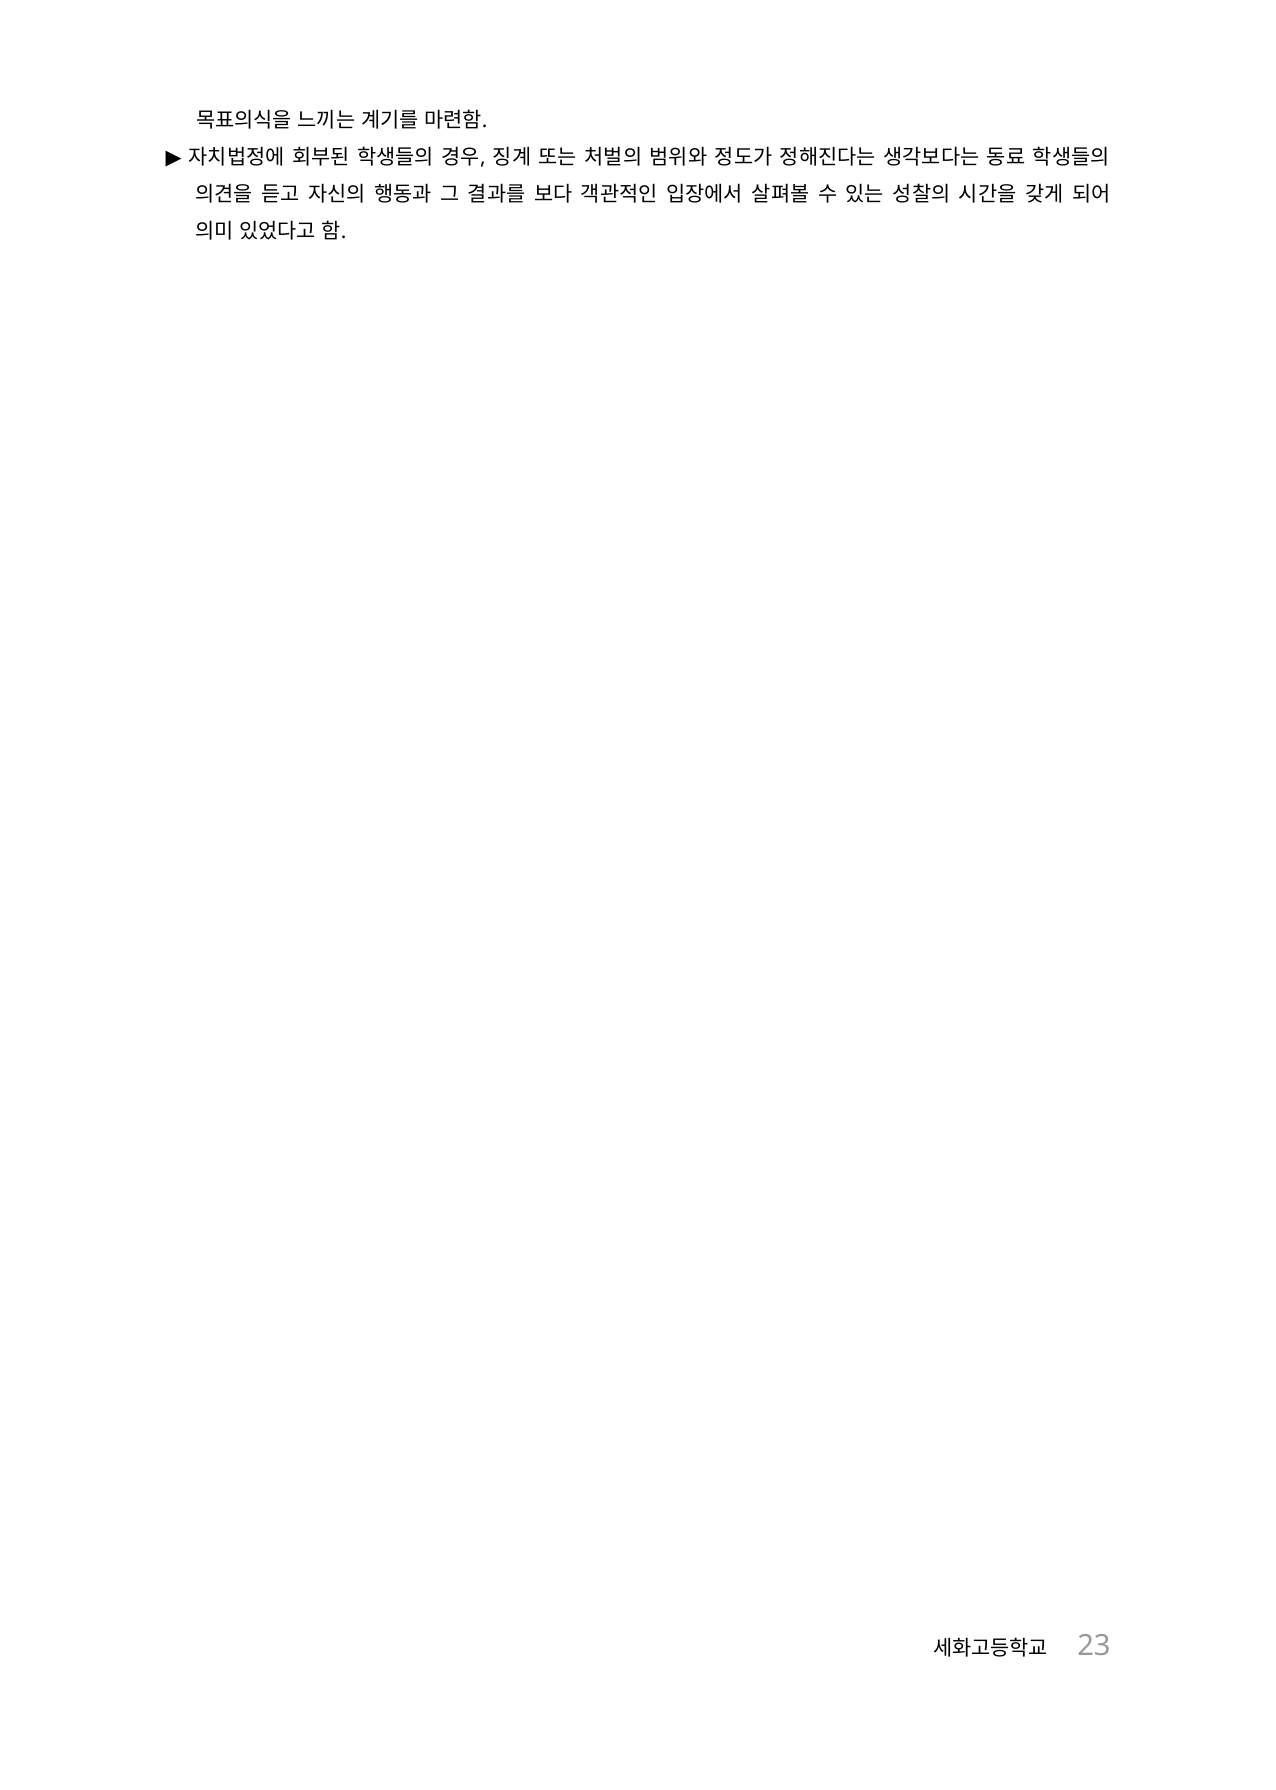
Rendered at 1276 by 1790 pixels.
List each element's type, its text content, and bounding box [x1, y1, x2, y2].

subtitle ▶ 자치법정에 회부된 학생들의 경우, 징계 또는 처벌의 범위와 정도가 정해진다는 생각보다는 동료 학생들의 의견을 듣고 자신의 행동과 그 결과를 보다 객관적인 입장에서 살펴볼 수 있는 성찰의 시간을 갖게 되어 의미 있었다고 함. [165, 141, 1110, 245]
subtitle 목표의식을 느끼는 계기를 마련함. [165, 103, 1110, 134]
